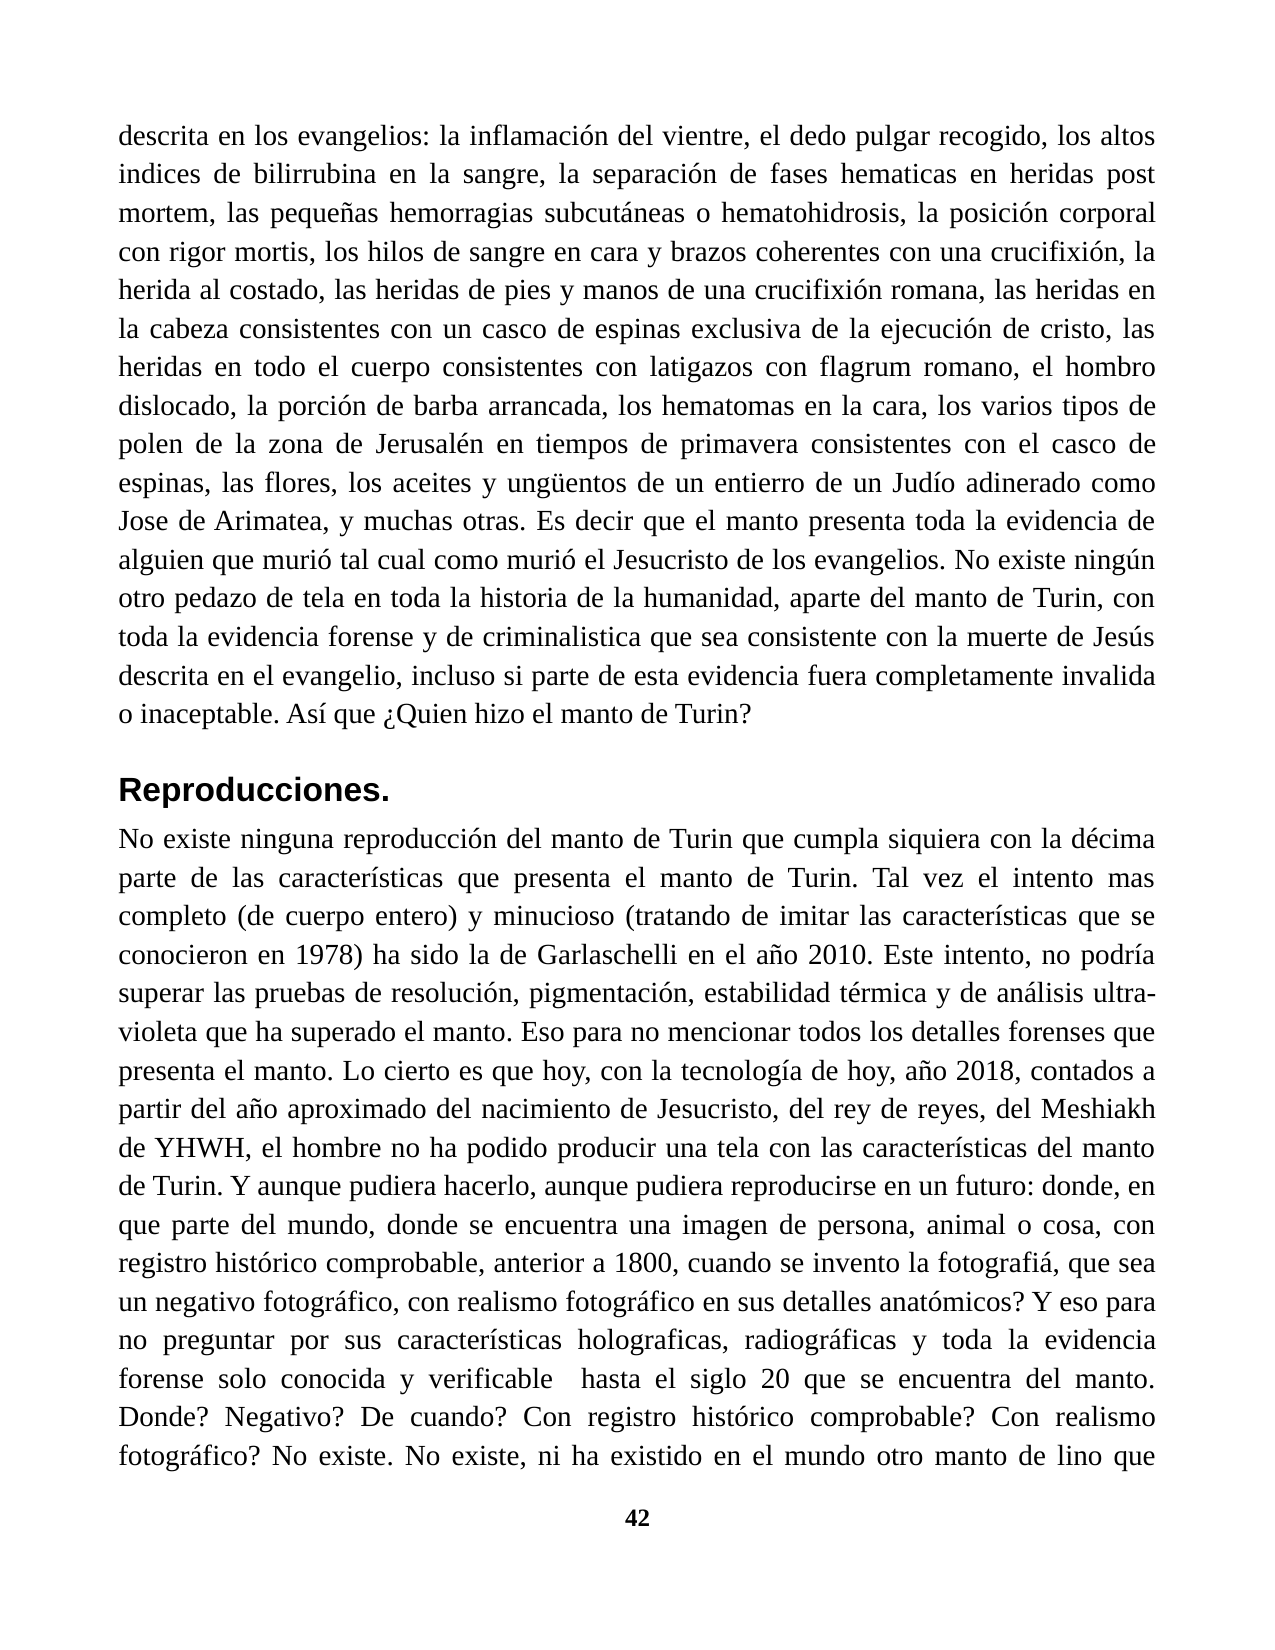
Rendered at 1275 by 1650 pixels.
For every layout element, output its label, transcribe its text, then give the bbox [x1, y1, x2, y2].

text No existe ninguna reproducción del manto de Turin que cumpla siquiera con la décima parte de las características que presenta el manto de Turin. Tal vez el intento mas completo (de cuerpo entero) y minucioso (tratando de imitar las características que se conocieron en 1978) ha sido la de Garlaschelli en el año 2010. Este intento, no podría superar las pruebas de resolución, pigmentación, estabilidad térmica y de análisis ultra-violeta que ha superado el manto. Eso para no mencionar todos los detalles forenses que presenta el manto. Lo cierto es que hoy, con la tecnología de hoy, año 2018, contados a partir del año aproximado del nacimiento de Jesucristo, del rey de reyes, del Meshiakh de YHWH, el hombre no ha podido producir una tela con las características del manto de Turin. Y aunque pudiera hacerlo, aunque pudiera reproducirse en un futuro: donde, en que parte del mundo, donde se encuentra una imagen de persona, animal o cosa, con registro histórico comprobable, anterior a 1800, cuando se invento la fotografiá, que sea un negativo fotográfico, con realismo fotográfico en sus detalles anatómicos? Y eso para no preguntar por sus características holograficas, radiográficas y toda la evidencia forense solo conocida y verificable hasta el siglo 20 que se encuentra del manto. Donde? Negativo? De cuando? Con registro histórico comprobable? Con realismo fotográfico? No existe. No existe, ni ha existido en el mundo otro manto de lino que [118, 821, 1157, 1472]
text descrita en los evangelios: la inflamación del vientre, el dedo pulgar recogido, los altos indices de bilirrubina en la sangre, la separación de fases hematicas en heridas post mortem, las pequeñas hemorragias subcutáneas o hematohidrosis, la posición corporal con rigor mortis, los hilos de sangre en cara y brazos coherentes con una crucifixión, la herida al costado, las heridas de pies y manos de una crucifixión romana, las heridas en la cabeza consistentes con un casco de espinas exclusiva de la ejecución de cristo, las heridas en todo el cuerpo consistentes con latigazos con flagrum romano, el hombro dislocado, la porción de barba arrancada, los hematomas en la cara, los varios tipos de polen de la zona de Jerusalén en tiempos de primavera consistentes con el casco de espinas, las flores, los aceites y ungüentos de un entierro de un Judío adinerado como Jose de Arimatea, y muchas otras. Es decir que el manto presenta toda la evidencia de alguien que murió tal cual como murió el Jesucristo de los evangelios. No existe ningún otro pedazo de tela en toda la historia de la humanidad, aparte del manto de Turin, con toda la evidencia forense y de criminalistica que sea consistente con la muerte de Jesús descrita en el evangelio, incluso si parte de esta evidencia fuera completamente invalida o inaceptable. Así que ¿Quien hizo el manto de Turin? [118, 118, 1157, 730]
subtitle Reproducciones. [118, 770, 1157, 809]
